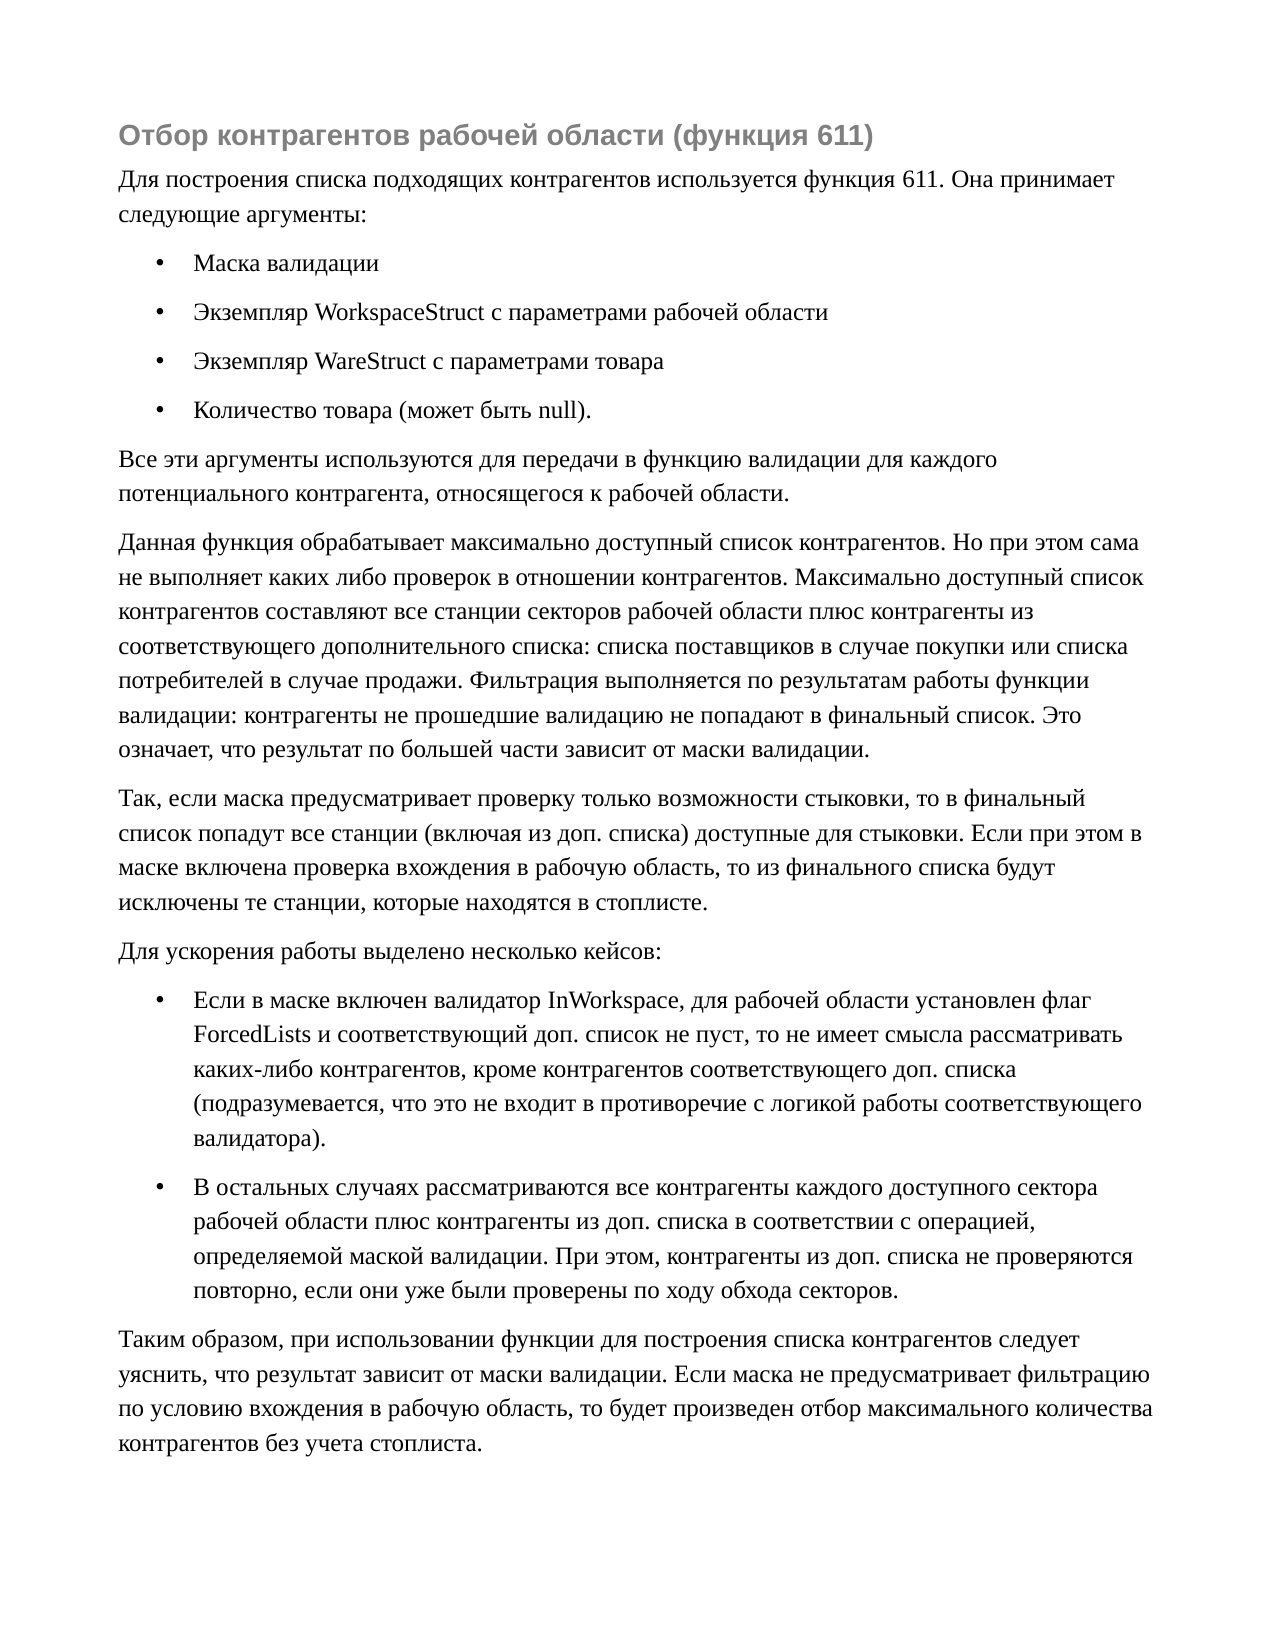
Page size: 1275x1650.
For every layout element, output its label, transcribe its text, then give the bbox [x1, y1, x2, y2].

text Так, если маска предусматривает проверку только возможности стыковки, то в финальный список попадут все станции (включая из доп. списка) доступные для стыковки. Если при этом в маске включена проверка вхождения в рабочую область, то из финального списка будут исключены те станции, которые находятся в стоплисте. [118, 783, 1157, 916]
text Данная функция обрабатывает максимально доступный список контрагентов. Но при этом сама не выполняет каких либо проверок в отношении контрагентов. Максимально доступный список контрагентов составляют все станции секторов рабочей области плюс контрагенты из соответствующего дополнительного списка: списка поставщиков в случае покупки или списка потребителей в случае продажи. Фильтрация выполняется по результатам работы функции валидации: контрагенты не прошедшие валидацию не попадают в финальный список. Это означает, что результат по большей части зависит от маски валидации. [118, 527, 1157, 763]
subtitle Отбор контрагентов рабочей области (функция 611) [118, 118, 1157, 152]
text Для ускорения работы выделено несколько кейсов: [118, 936, 1157, 965]
list Экземпляр WareStruct с параметрами товара [156, 346, 1157, 374]
list Экземпляр WorkspaceStruct с параметрами рабочей области [156, 297, 1157, 326]
list В остальных случаях рассматриваются все контрагенты каждого доступного сектора рабочей области плюс контрагенты из доп. списка в соответствии с операцией, определяемой маской валидации. При этом, контрагенты из доп. списка не проверяются повторно, если они уже были проверены по ходу обхода секторов. [156, 1172, 1157, 1304]
text Все эти аргументы используются для передачи в функцию валидации для каждого потенциального контрагента, относящегося к рабочей области. [118, 444, 1157, 507]
list Маска валидации [156, 248, 1157, 276]
text Для построения списка подходящих контрагентов используется функция 611. Она принимает следующие аргументы: [118, 164, 1157, 227]
list Количество товара (может быть null). [156, 395, 1157, 424]
list Если в маске включен валидатор InWorkspace, для рабочей области установлен флаг ForcedLists и соответствующий доп. список не пуст, то не имеет смысла рассматривать каких-либо контрагентов, кроме контрагентов соответствующего доп. списка (подразумевается, что это не входит в противоречие с логикой работы соответствующего валидатора). [156, 985, 1157, 1152]
text Таким образом, при использовании функции для построения списка контрагентов следует уяснить, что результат зависит от маски валидации. Если маска не предусматривает фильтрацию по условию вхождения в рабочую область, то будет произведен отбор максимального количества контрагентов без учета стоплиста. [118, 1324, 1157, 1457]
